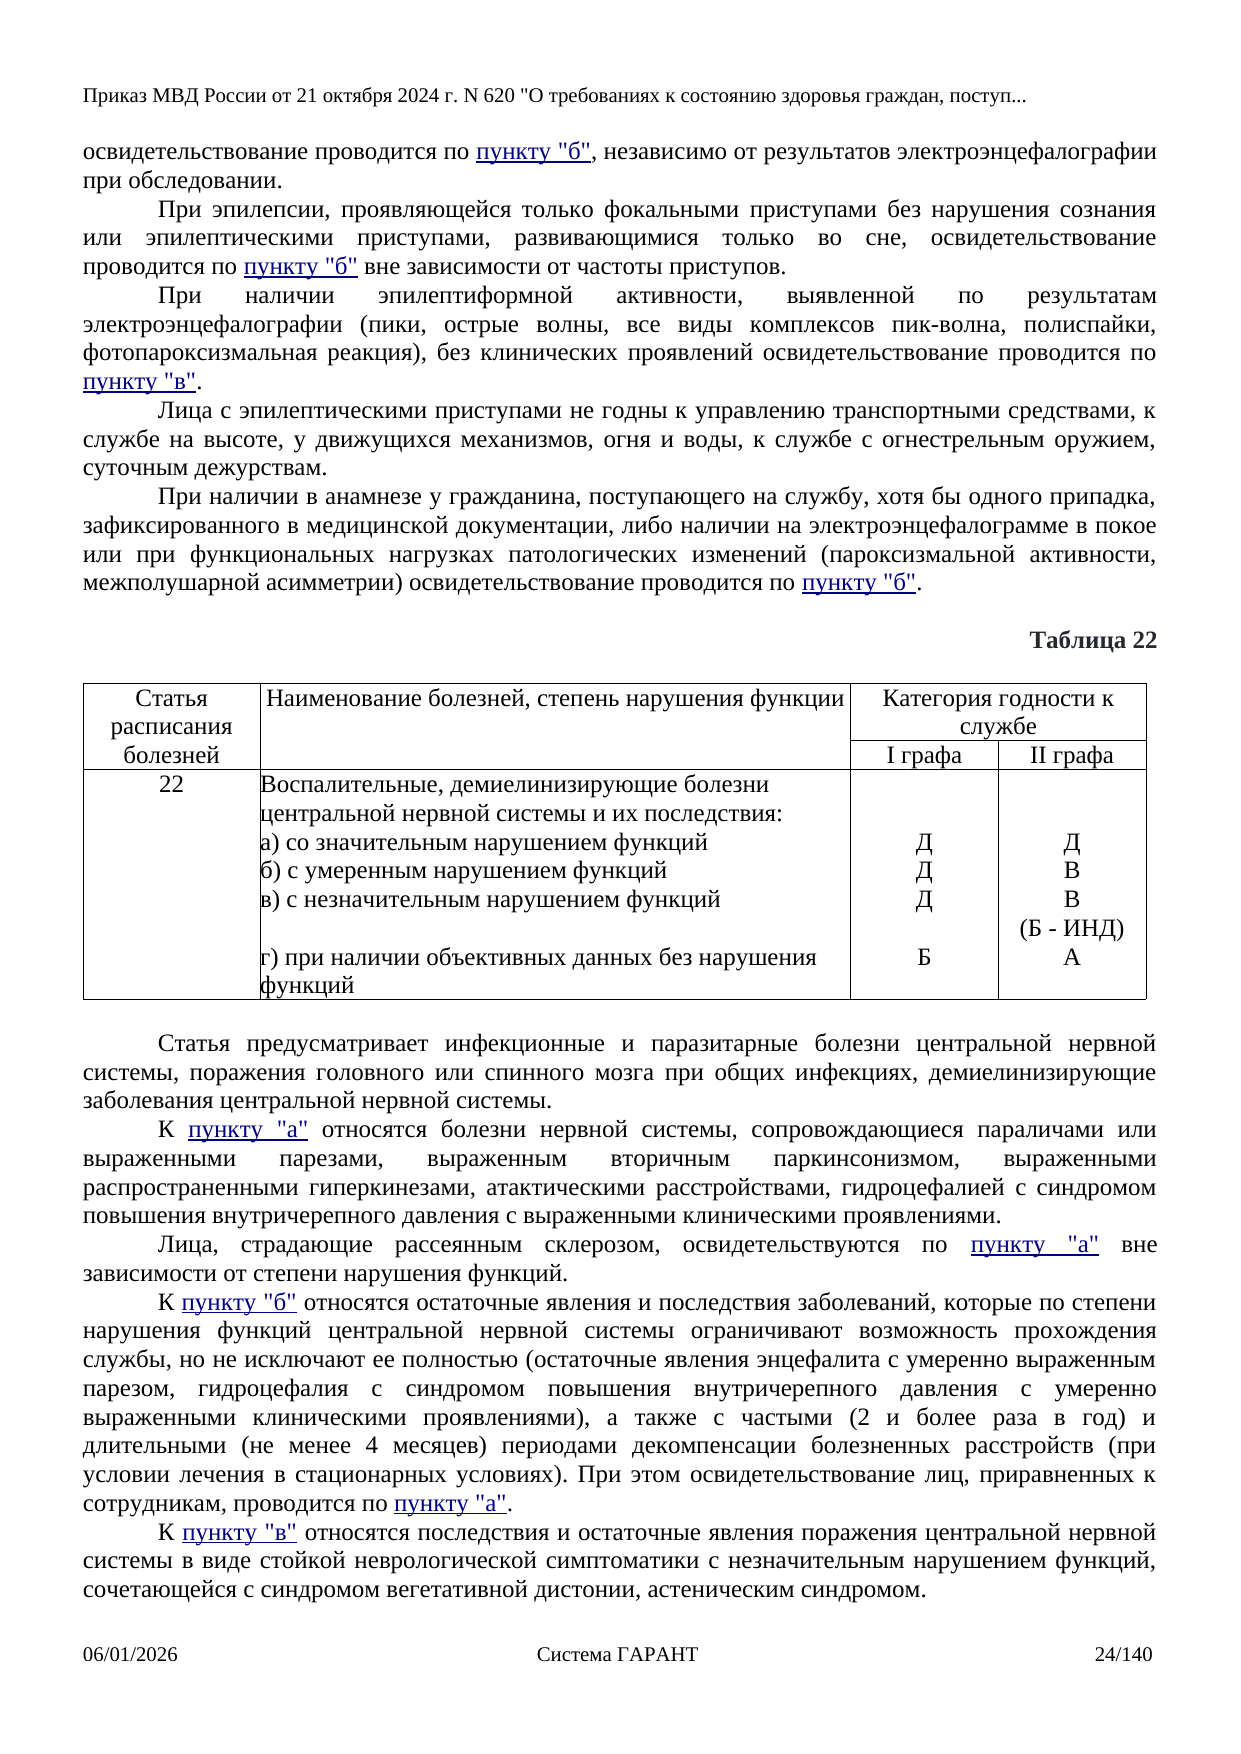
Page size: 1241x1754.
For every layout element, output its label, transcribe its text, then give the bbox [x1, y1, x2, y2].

table_cell В [999, 855, 1146, 884]
text освидетельствование проводится по пункту "б", независимо от результатов электроэнцефалографии при обследовании. [83, 136, 1157, 194]
table_header Статья расписания болезней [84, 684, 260, 769]
text Таблица 22 [83, 625, 1157, 654]
table_cell [851, 770, 998, 827]
table_cell [84, 827, 260, 855]
table_header Категория годности к службе [851, 684, 1146, 740]
table_cell I графа [851, 741, 998, 769]
text При эпилепсии, проявляющейся только фокальными приступами без нарушения сознания или эпилептическими приступами, развивающимися только во сне, освидетельствование проводится по пункту "б" вне зависимости от частоты приступов. [83, 194, 1157, 280]
table_cell А [999, 942, 1146, 999]
table_cell [84, 855, 260, 884]
text При наличии эпилептиформной активности, выявленной по результатам электроэнцефалографии (пики, острые волны, все виды комплексов пик-волна, полиспайки, фотопароксизмальная реакция), без клинических проявлений освидетельствование проводится по пункту "в". [83, 280, 1157, 395]
table_cell [999, 770, 1146, 827]
table_cell г) при наличии объективных данных без нарушения функций [261, 942, 850, 999]
table_cell II графа [999, 741, 1146, 769]
table_cell Б [851, 942, 998, 999]
text К пункту "в" относятся последствия и остаточные явления поражения центральной нервной системы в виде стойкой неврологической симптоматики с незначительным нарушением функций, сочетающейся с синдромом вегетативной дистонии, астеническим синдромом. [83, 1517, 1157, 1603]
table_cell [84, 884, 260, 942]
table_cell 22 [84, 770, 260, 827]
text К пункту "б" относятся остаточные явления и последствия заболеваний, которые по степени нарушения функций центральной нервной системы ограничивают возможность прохождения службы, но не исключают ее полностью (остаточные явления энцефалита с умеренно выраженным парезом, гидроцефалия с синдромом повышения внутричерепного давления с умеренно выраженными клиническими проявлениями), а также с частыми (2 и более раза в год) и длительными (не менее 4 месяцев) периодами декомпенсации болезненных расстройств (при условии лечения в стационарных условиях). При этом освидетельствование лиц, приравненных к сотрудникам, проводится по пункту "а". [83, 1287, 1157, 1517]
table_header Наименование болезней, степень нарушения функции [261, 684, 850, 769]
text Лица с эпилептическими приступами не годны к управлению транспортными средствами, к службе на высоте, у движущихся механизмов, огня и воды, к службе с огнестрельным оружием, суточным дежурствам. [83, 395, 1157, 481]
table_cell б) с умеренным нарушением функций [261, 855, 850, 884]
text При наличии в анамнезе у гражданина, поступающего на службу, хотя бы одного припадка, зафиксированного в медицинской документации, либо наличии на электроэнцефалограмме в покое или при функциональных нагрузках патологических изменений (пароксизмальной активности, межполушарной асимметрии) освидетельствование проводится по пункту "б". [83, 481, 1157, 596]
table_cell в) с незначительным нарушением функций [261, 884, 850, 942]
table_cell Воспалительные, демиелинизирующие болезни центральной нервной системы и их последствия: [261, 770, 850, 827]
table_cell а) со значительным нарушением функций [261, 827, 850, 855]
table_cell Д [851, 884, 998, 942]
table_cell Д [851, 855, 998, 884]
table_cell Д [999, 827, 1146, 855]
table_cell [84, 942, 260, 999]
table_cell Д [851, 827, 998, 855]
table_cell В (Б - ИНД) [999, 884, 1146, 942]
text Лица, страдающие рассеянным склерозом, освидетельствуются по пункту "а" вне зависимости от степени нарушения функций. [83, 1229, 1157, 1287]
text К пункту "а" относятся болезни нервной системы, сопровождающиеся параличами или выраженными парезами, выраженным вторичным паркинсонизмом, выраженными распространенными гиперкинезами, атактическими расстройствами, гидроцефалией с синдромом повышения внутричерепного давления с выраженными клиническими проявлениями. [83, 1114, 1157, 1229]
text Статья предусматривает инфекционные и паразитарные болезни центральной нервной системы, поражения головного или спинного мозга при общих инфекциях, демиелинизирующие заболевания центральной нервной системы. [83, 1028, 1157, 1114]
